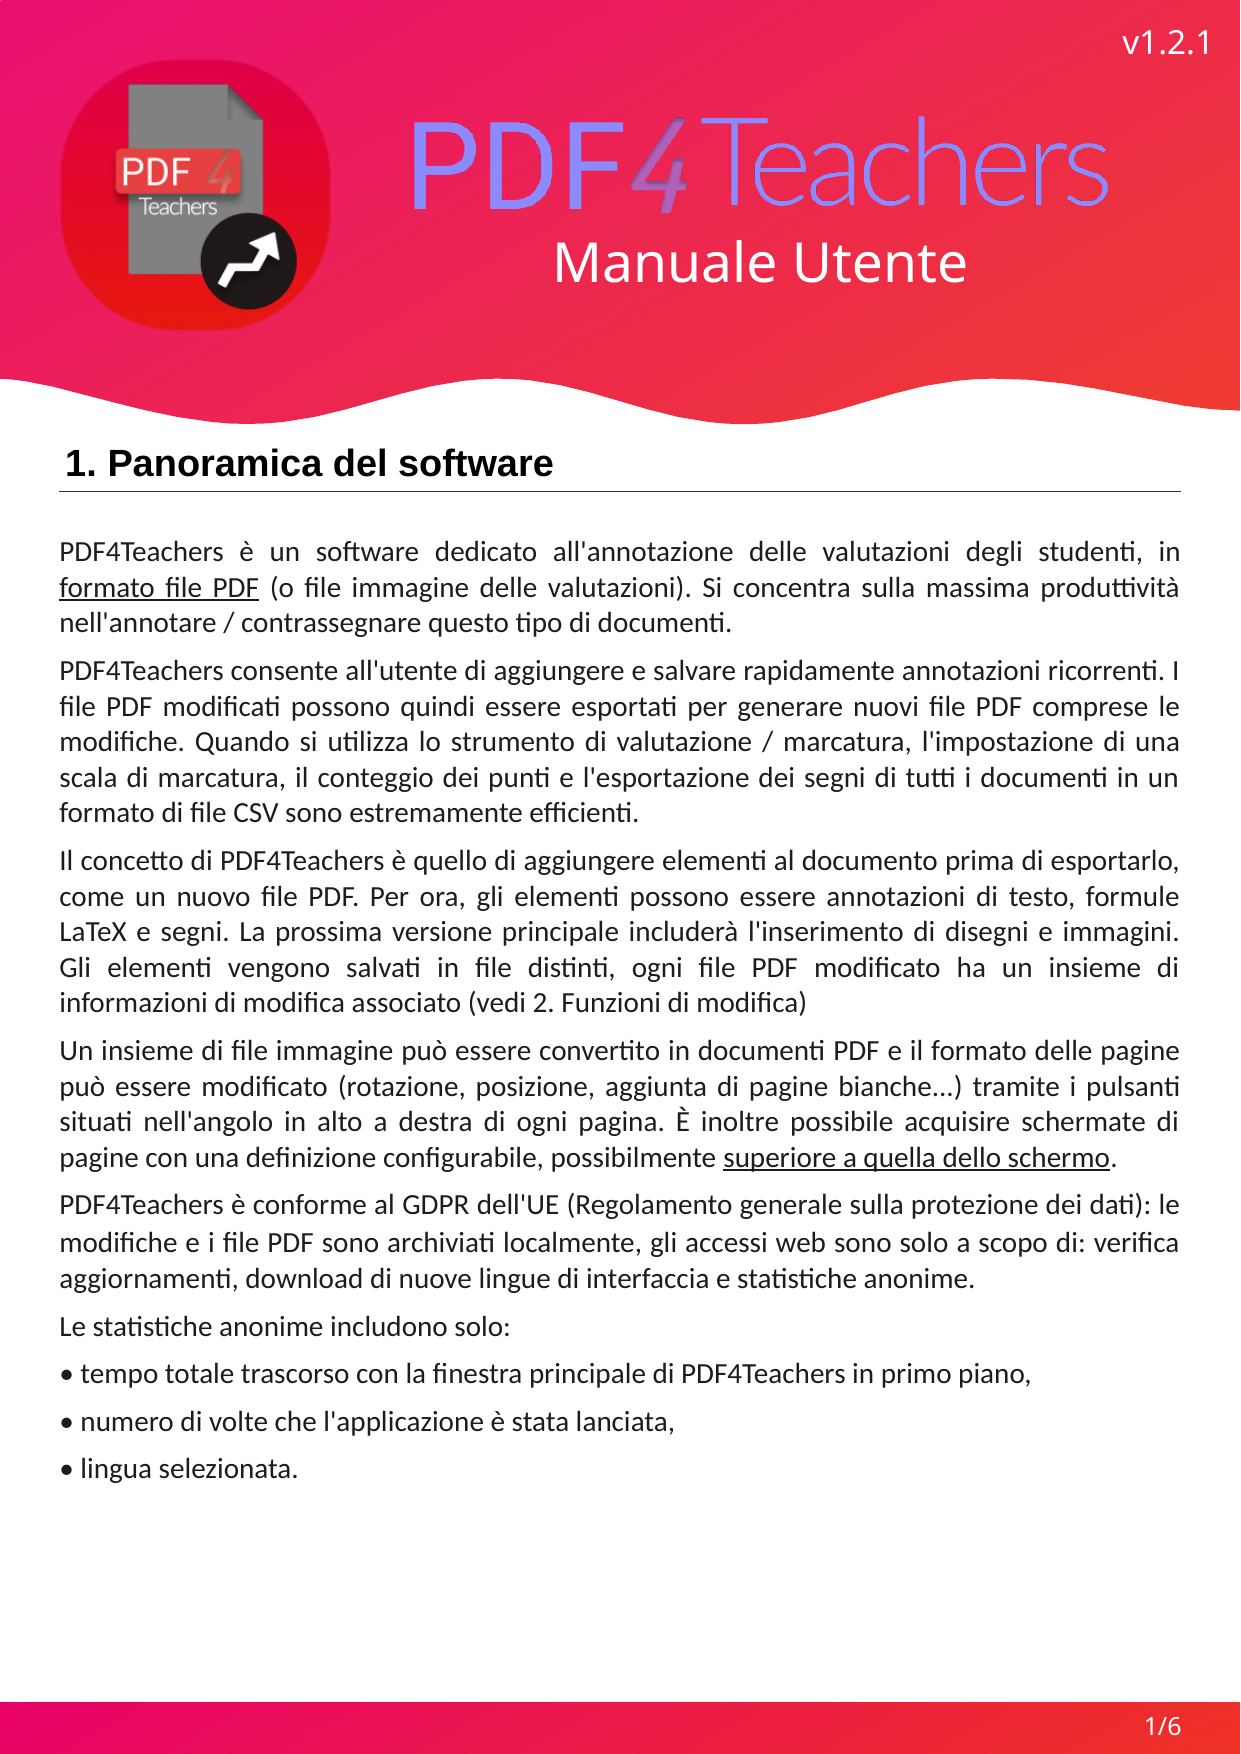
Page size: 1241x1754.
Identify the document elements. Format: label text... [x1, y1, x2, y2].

text Le statistiche anonime includono solo: [59, 1308, 1181, 1343]
text PDF4Teachers è conforme al GDPR dell'UE (Regolamento generale sulla protezione dei dati): le modifiche e i file PDF sono archiviati localmente, gli accessi web sono solo a scopo di: verifica aggiornamenti, download di nuove lingue di interfaccia e statistiche anonime. [59, 1186, 1181, 1296]
subtitle Panoramica del software [59, 435, 1181, 491]
text • lingua selezionata. [59, 1450, 1181, 1486]
text • tempo totale trascorso con la finestra principale di PDF4Teachers in primo piano, [59, 1355, 1181, 1391]
text Il concetto di PDF4Teachers è quello di aggiungere elementi al documento prima di esportarlo, come un nuovo file PDF. Per ora, gli elementi possono essere annotazioni di testo, formule LaTeX e segni. La prossima versione principale includerà l'inserimento di disegni e immagini. Gli elementi vengono salvati in file distinti, ogni file PDF modificato ha un insieme di informazioni di modifica associato (vedi 2. Funzioni di modifica) [59, 842, 1181, 1020]
text PDF4Teachers consente all'utente di aggiungere e salvare rapidamente annotazioni ricorrenti. I file PDF modificati possono quindi essere esportati per generare nuovi file PDF comprese le modifiche. Quando si utilizza lo strumento di valutazione / marcatura, l'impostazione di una scala di marcatura, il conteggio dei punti e l'esportazione dei segni di tutti i documenti in un formato di file CSV sono estremamente efficienti. [59, 652, 1181, 830]
picture [390, 107, 1129, 223]
text Un insieme di file immagine può essere convertito in documenti PDF e il formato delle pagine può essere modificato (rotazione, posizione, aggiunta di pagine bianche...) tramite i pulsanti situati nell'angolo in alto a destra di ogni pagina. È inoltre possibile acquisire schermate di pagine con una definizione configurabile, possibilmente superiore a quella dello schermo. [59, 1032, 1181, 1174]
text • numero di volte che l'applicazione è stata lanciata, [59, 1403, 1181, 1438]
text PDF4Teachers è un software dedicato all'annotazione delle valutazioni degli studenti, in formato file PDF (o file immagine delle valutazioni). Si concentra sulla massima produttività nell'annotare / contrassegnare questo tipo di documenti. [59, 533, 1181, 640]
